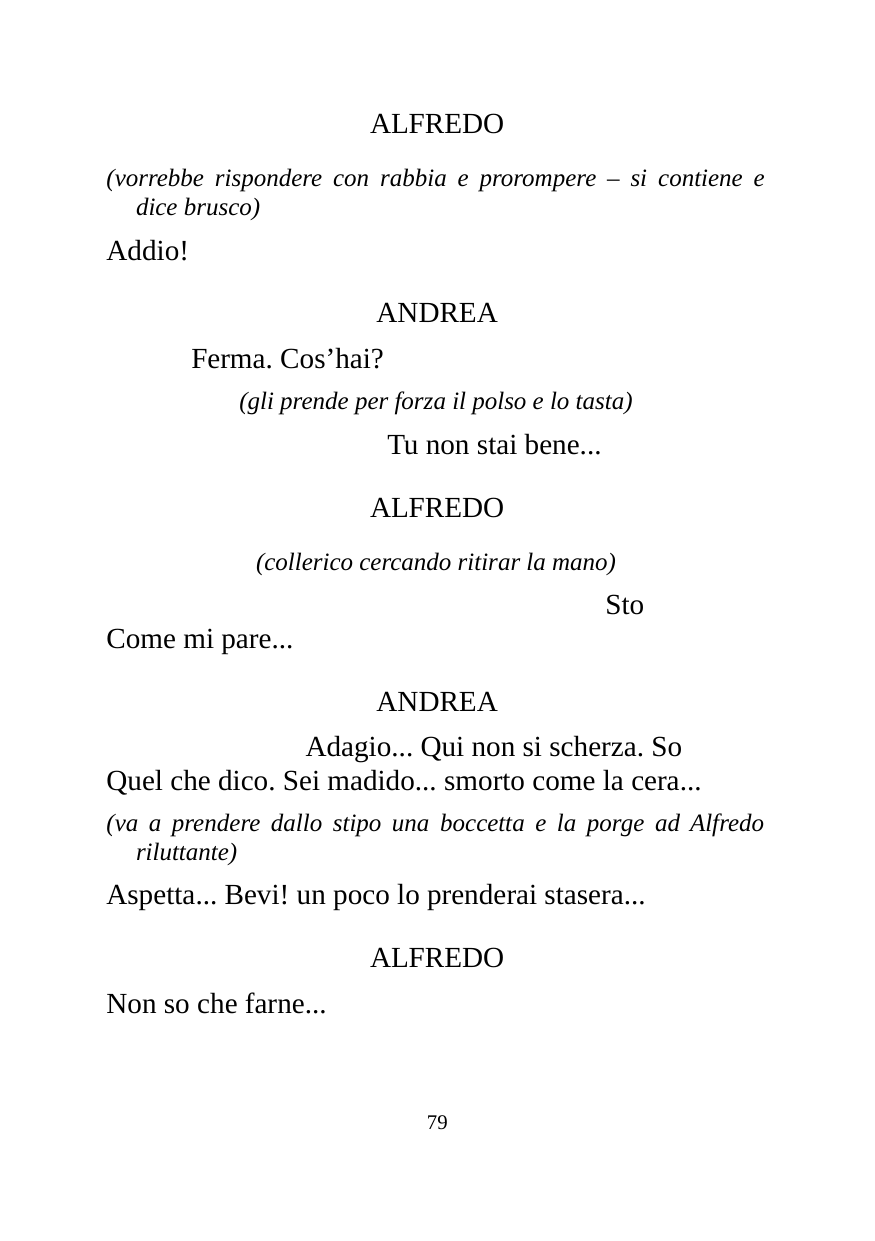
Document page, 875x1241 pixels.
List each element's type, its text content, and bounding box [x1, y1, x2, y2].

text ALFREDO [106, 940, 768, 974]
text Sto [605, 587, 768, 621]
text Quel che dico. Sei madido... smorto come la cera... [106, 763, 768, 796]
text ANDREA [106, 296, 768, 329]
text Adagio... Qui non si scherza. So [305, 729, 768, 763]
text ALFREDO [106, 490, 768, 523]
text (collerico cercando ritirar la mano) [106, 547, 768, 576]
text Addio! [106, 233, 768, 266]
text Ferma. Cos’hai? [191, 341, 768, 374]
text Non so che farne... [106, 986, 768, 1019]
text Tu non stai bene... [387, 427, 768, 460]
text (va a prendere dallo stipo una boccetta e la porge ad Alfredo riluttante) [106, 808, 768, 866]
text ALFREDO [106, 106, 768, 140]
text Aspetta... Bevi! un poco lo prenderai stasera... [106, 877, 768, 911]
text Come mi pare... [106, 621, 768, 654]
text (gli prende per forza il polso e lo tasta) [106, 386, 768, 415]
text ANDREA [106, 684, 768, 717]
text (vorrebbe rispondere con rabbia e prorompere – si contiene e dice brusco) [106, 163, 768, 221]
